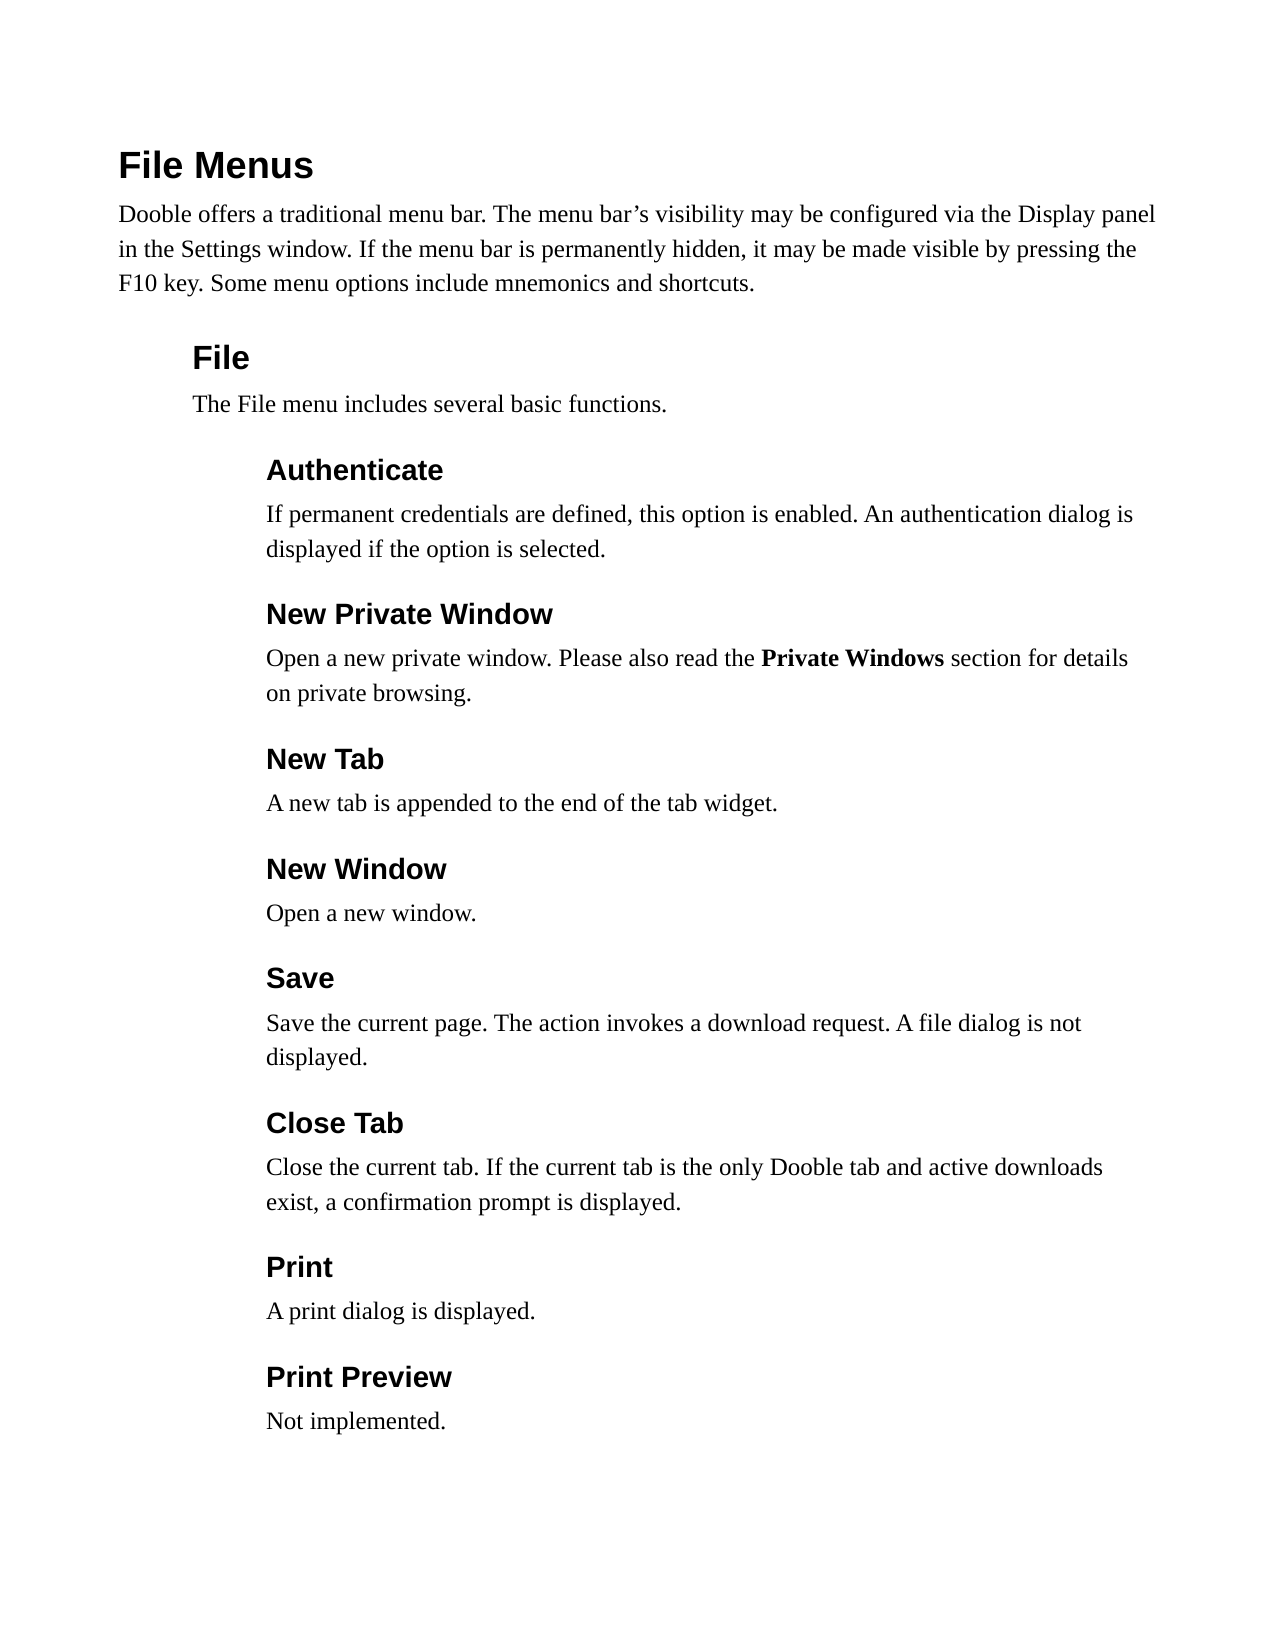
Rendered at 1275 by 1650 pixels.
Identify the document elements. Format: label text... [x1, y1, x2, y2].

text The File menu includes several basic functions. [192, 389, 1157, 418]
text If permanent credentials are defined, this option is enabled. An authentication dialog is displayed if the option is selected. [266, 499, 1157, 562]
subtitle New Tab [266, 742, 1157, 775]
text A print dialog is displayed. [266, 1296, 1157, 1325]
subtitle New Window [266, 852, 1157, 885]
text Open a new window. [266, 898, 1157, 927]
subtitle File Menus [118, 143, 1157, 187]
text Dooble offers a traditional menu bar. The menu bar’s visibility may be configured via the Display panel in the Settings window. If the menu bar is permanently hidden, it may be made visible by pressing the F10 key. Some menu options include mnemonics and shortcuts. [118, 199, 1157, 297]
text Not implemented. [266, 1406, 1157, 1435]
subtitle Close Tab [266, 1106, 1157, 1139]
subtitle Authenticate [266, 453, 1157, 487]
text Save the current page. The action invokes a download request. A file dialog is not displayed. [266, 1008, 1157, 1071]
subtitle Print Preview [266, 1360, 1157, 1394]
text A new tab is appended to the end of the tab widget. [266, 788, 1157, 817]
subtitle New Private Window [266, 597, 1157, 631]
subtitle File [192, 338, 1157, 377]
subtitle Save [266, 961, 1157, 995]
text Open a new private window. Please also read the Private Windows section for details on private browsing. [266, 643, 1157, 707]
subtitle Print [266, 1250, 1157, 1284]
text Close the current tab. If the current tab is the only Dooble tab and active downloads exist, a confirmation prompt is displayed. [266, 1152, 1157, 1215]
